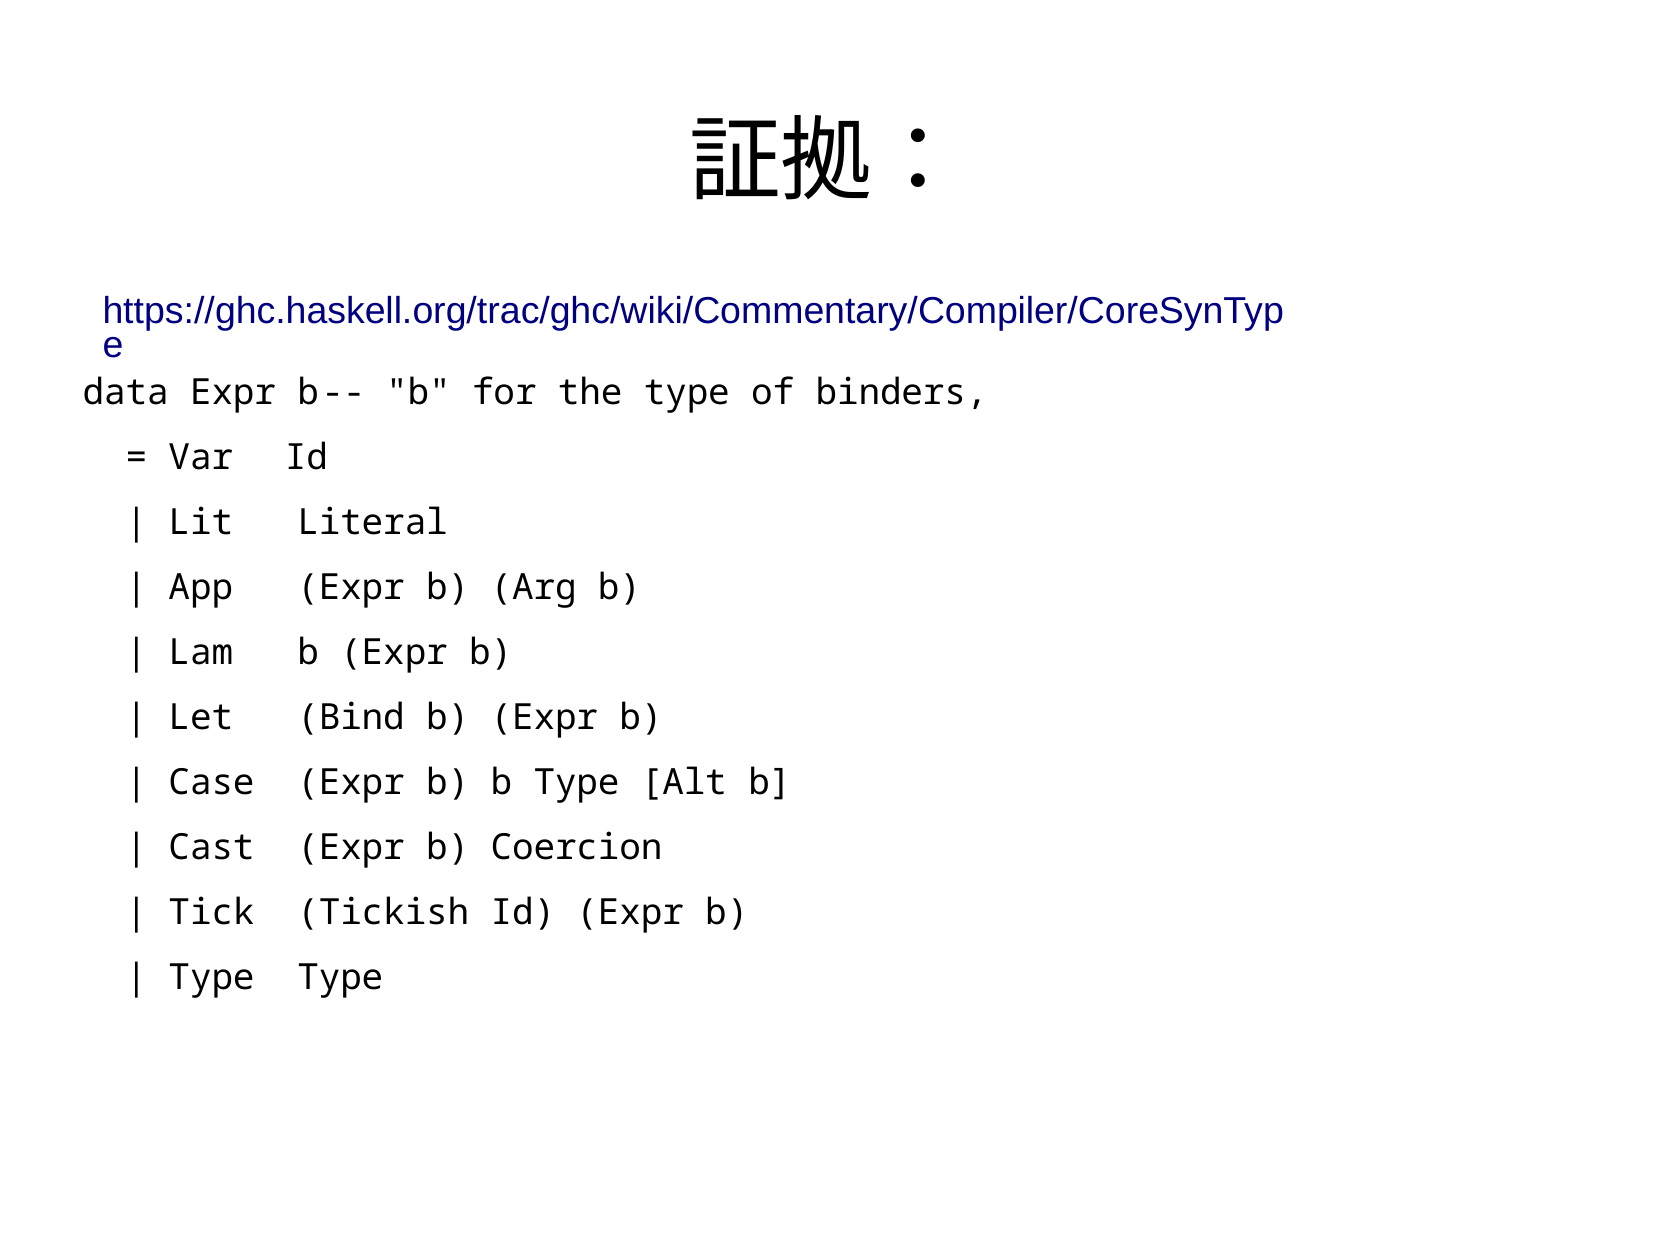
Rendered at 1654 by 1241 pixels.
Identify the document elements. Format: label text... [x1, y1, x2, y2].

list data Expr b -- "b" for the type of binders, = Var Id | Lit Literal | App (Expr b) (Arg b) | Lam b (Expr b) | Let (Bind b) (Expr b) | Case (Expr b) b Type [Alt b] | Cast (Expr b) Coercion | Tick (Tickish Id) (Expr b) | Type Type [82, 366, 1571, 1010]
text_box https://ghc.haskell.org/trac/ghc/wiki/Commentary/Compiler/CoreSynType [87, 281, 1318, 339]
title 証拠： [82, 49, 1571, 257]
